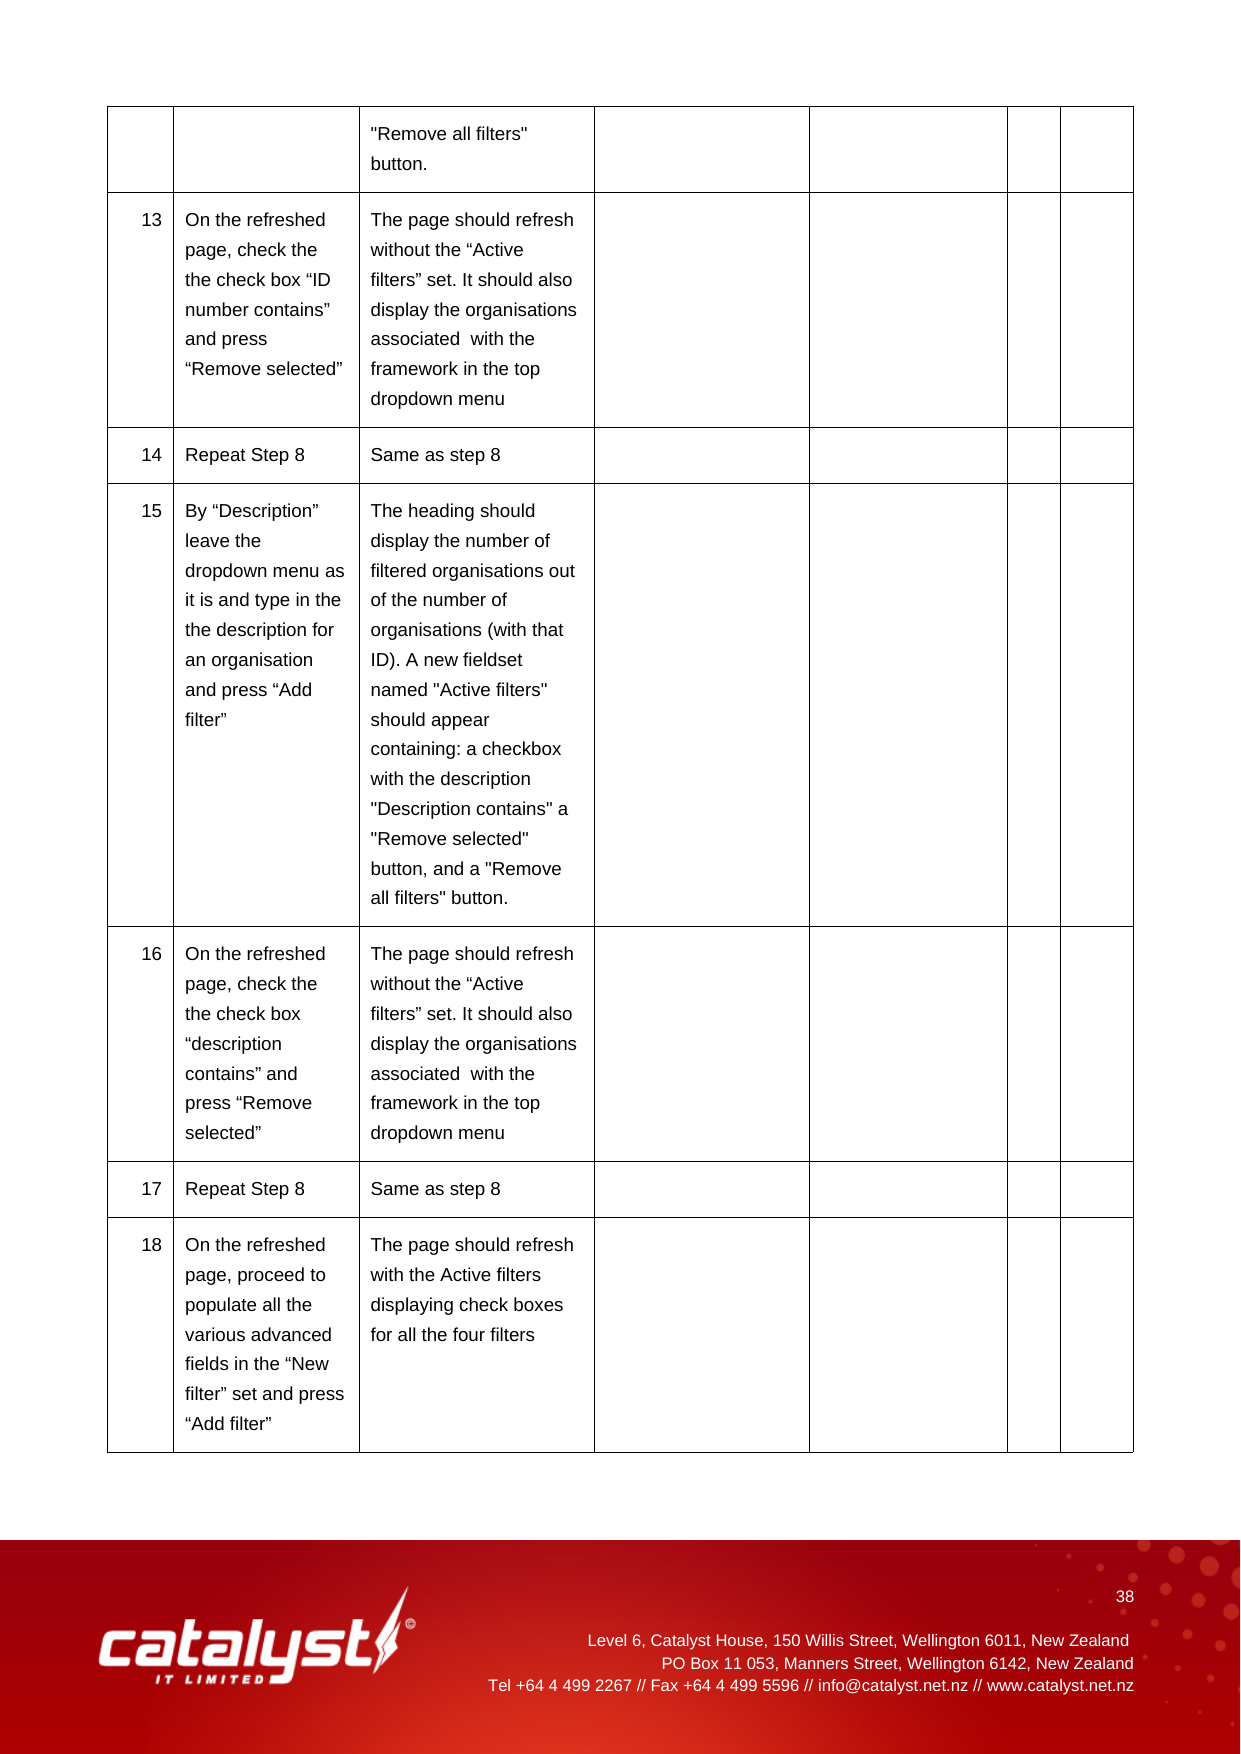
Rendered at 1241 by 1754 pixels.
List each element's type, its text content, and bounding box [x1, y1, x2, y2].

table_cell [595, 428, 809, 483]
table_cell [1061, 428, 1133, 483]
table_cell Same as step 8 [360, 1162, 594, 1217]
table_cell On the refreshed page, check the the check box “description contains” and press “Remove selected” [174, 927, 359, 1161]
table_cell [1008, 927, 1060, 1161]
table_cell [1008, 1218, 1060, 1452]
table_cell [810, 927, 1007, 1161]
table_cell [1061, 484, 1133, 926]
table_cell [810, 107, 1007, 192]
table_cell By “Description” leave the dropdown menu as it is and type in the the description for an organisation and press “Add filter” [174, 484, 359, 926]
table_cell 14 [108, 428, 173, 483]
table_cell [810, 428, 1007, 483]
table_cell [810, 193, 1007, 427]
table_cell [1061, 193, 1133, 427]
table_cell [1008, 107, 1060, 192]
table_cell [1008, 428, 1060, 483]
table_cell Repeat Step 8 [174, 428, 359, 483]
table_cell The page should refresh without the “Active filters” set. It should also display the organisations associated with the framework in the top dropdown menu [360, 193, 594, 427]
table_cell [1061, 107, 1133, 192]
table_cell [595, 1218, 809, 1452]
table_cell [810, 1218, 1007, 1452]
table_cell Same as step 8 [360, 428, 594, 483]
table_cell [174, 107, 359, 192]
table_cell The page should refresh with the Active filters displaying check boxes for all the four filters [360, 1218, 594, 1452]
table_cell The heading should display the number of filtered organisations out of the number of organisations (with that ID). A new fieldset named "Active filters" should appear containing: a checkbox with the description "Description contains" a "Remove selected" button, and a "Remove all filters" button. [360, 484, 594, 926]
table_cell [1008, 1162, 1060, 1217]
table_cell [108, 107, 173, 192]
table_cell [1008, 484, 1060, 926]
table_cell The page should refresh without the “Active filters” set. It should also display the organisations associated with the framework in the top dropdown menu [360, 927, 594, 1161]
table_cell 18 [108, 1218, 173, 1452]
table_cell [810, 484, 1007, 926]
table_cell 15 [108, 484, 173, 926]
table_cell [595, 193, 809, 427]
table_cell 13 [108, 193, 173, 427]
table_cell 17 [108, 1162, 173, 1217]
table_cell [595, 1162, 809, 1217]
picture [0, 1540, 1241, 1754]
table_cell [595, 927, 809, 1161]
table_cell 16 [108, 927, 173, 1161]
table_cell [595, 107, 809, 192]
table_cell [1008, 193, 1060, 427]
table_cell [595, 484, 809, 926]
table_cell [810, 1162, 1007, 1217]
table_cell On the refreshed page, check the the check box “ID number contains” and press “Remove selected” [174, 193, 359, 427]
table_cell [1061, 1218, 1133, 1452]
table_cell "Remove all filters" button. [360, 107, 594, 192]
table_cell [1061, 927, 1133, 1161]
table_cell [1061, 1162, 1133, 1217]
table_cell Repeat Step 8 [174, 1162, 359, 1217]
table_cell On the refreshed page, proceed to populate all the various advanced fields in the “New filter” set and press “Add filter” [174, 1218, 359, 1452]
